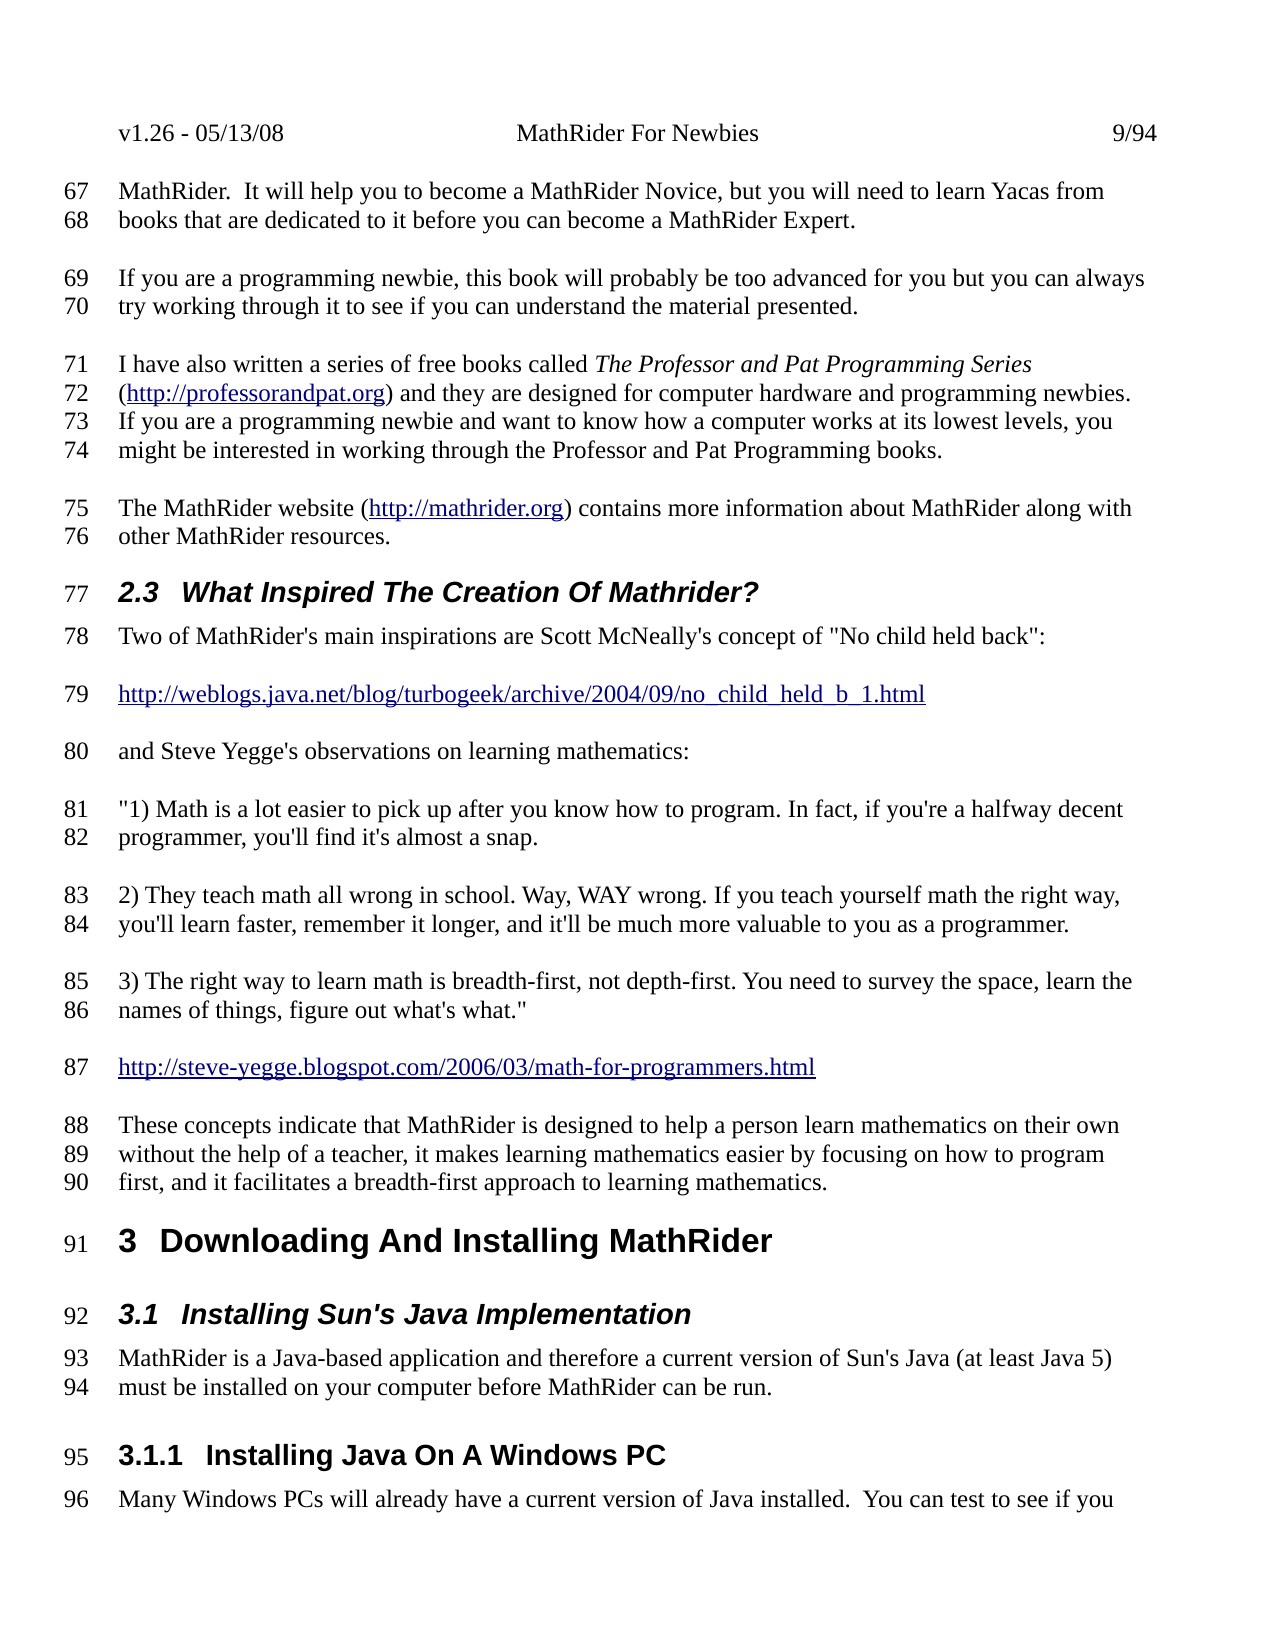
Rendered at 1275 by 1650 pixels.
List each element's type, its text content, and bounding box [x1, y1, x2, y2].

text MathRider is a Java-based application and therefore a current version of Sun's Java (at least Java 5) must be installed on your computer before MathRider can be run. [118, 1343, 1157, 1401]
subtitle Installing Sun's Java Implementation [118, 1297, 1157, 1331]
text If you are a programming newbie, this book will probably be too advanced for you but you can always try working through it to see if you can understand the material presented. [118, 263, 1157, 320]
subtitle Downloading And Installing MathRider [118, 1221, 1157, 1260]
text Many Windows PCs will already have a current version of Java installed. You can test to see if you [118, 1484, 1157, 1513]
text These concepts indicate that MathRider is designed to help a person learn mathematics on their own without the help of a teacher, it makes learning mathematics easier by focusing on how to program first, and it facilitates a breadth-first approach to learning mathematics. [118, 1110, 1157, 1196]
text http://weblogs.java.net/blog/turbogeek/archive/2004/09/no_child_held_b_1.html [118, 650, 1157, 707]
text 3) The right way to learn math is breadth-first, not depth-first. You need to survey the space, learn the names of things, figure out what's what." http://steve-yegge.blogspot.com/2006/03/math-for-programmers.html [118, 966, 1157, 1081]
subtitle What Inspired The Creation Of Mathrider? [118, 575, 1157, 609]
text MathRider. It will help you to become a MathRider Novice, but you will need to learn Yacas from books that are dedicated to it before you can become a MathRider Expert. [118, 176, 1157, 234]
text The MathRider website (http://mathrider.org) contains more information about MathRider along with other MathRider resources. [118, 493, 1157, 550]
text I have also written a series of free books called The Professor and Pat Programming Series (http://professorandpat.org) and they are designed for computer hardware and programming newbies. If you are a programming newbie and want to know how a computer works at its lowest levels, you might be interested in working through the Professor and Pat Programming books. [118, 349, 1157, 464]
text Two of MathRider's main inspirations are Scott McNeally's concept of "No child held back": [118, 621, 1157, 650]
subtitle Installing Java On A Windows PC [118, 1438, 1157, 1472]
text and Steve Yegge's observations on learning mathematics: "1) Math is a lot easier to pick up after you know how to program. In fact, if you're a halfway decent programmer, you'll find it's almost a snap. 2) They teach math all wrong in school. Way, WAY wrong. If you teach yourself math the right way, you'll learn faster, remember it longer, and it'll be much more valuable to you as a programmer. [118, 736, 1157, 937]
